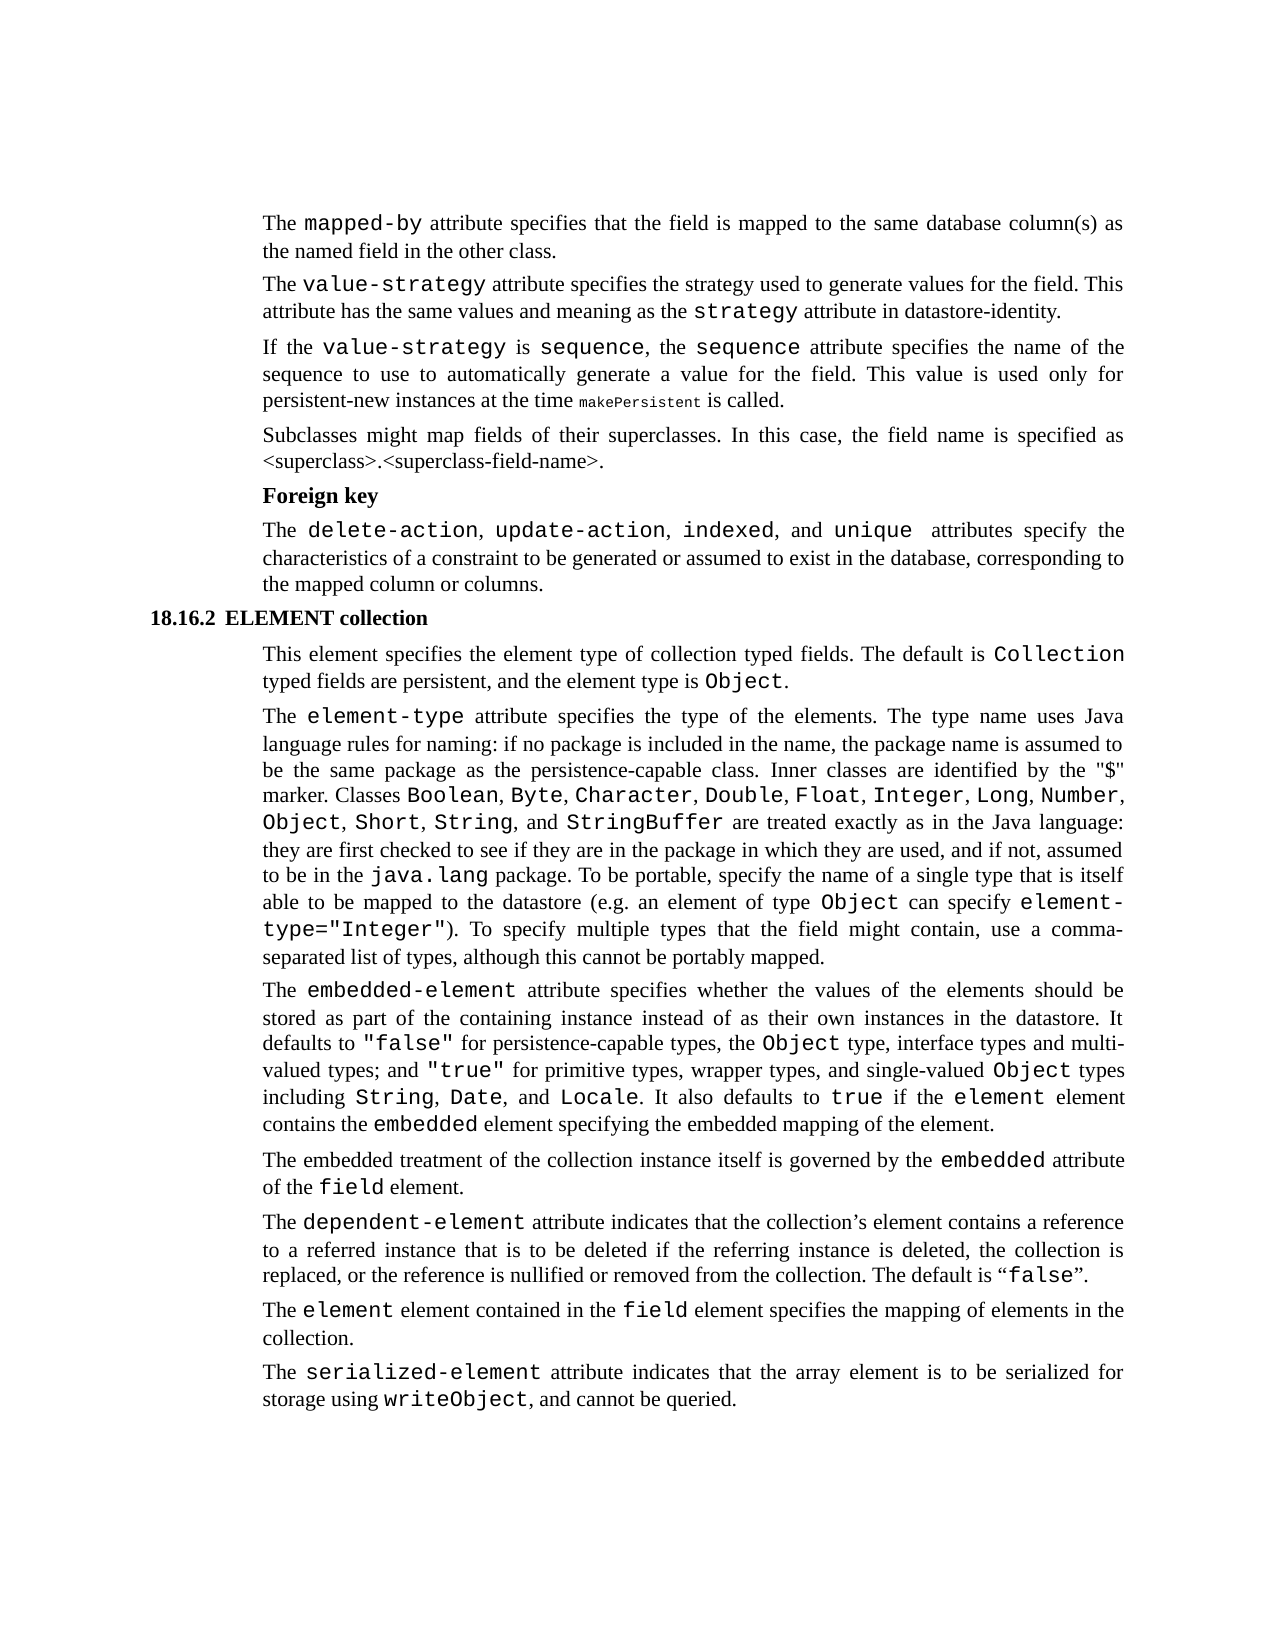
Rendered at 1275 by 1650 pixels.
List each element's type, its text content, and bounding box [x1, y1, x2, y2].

text The element element contained in the field element specifies the mapping of elements in the collection. [262, 1297, 1125, 1350]
text The delete-action, update-action, indexed, and unique attributes specify the characteristics of a constraint to be generated or assumed to exist in the database, corresponding to the mapped column or columns. [262, 517, 1125, 596]
text The mapped-by attribute specifies that the field is mapped to the same database column(s) as the named field in the other class. [262, 210, 1125, 263]
text The serialized-element attribute indicates that the array element is to be serialized for storage using writeObject, and cannot be queried. [262, 1359, 1125, 1413]
text The embedded treatment of the collection instance itself is governed by the embedded attribute of the field element. [262, 1147, 1125, 1201]
text The element-type attribute specifies the type of the elements. The type name uses Java language rules for naming: if no package is included in the name, the package name is assumed to be the same package as the persistence-capable class. Inner classes are identified by the "$" marker. Classes Boolean, Byte, Character, Double, Float, Integer, Long, Number, Object, Short, String, and StringBuffer are treated exactly as in the Java language: they are first checked to see if they are in the package in which they are used, and if not, assumed to be in the java.lang package. To be portable, specify the name of a single type that is itself able to be mapped to the datastore (e.g. an element of type Object can specify element-type="Integer"). To specify multiple types that the field might contain, use a comma-separated list of types, although this cannot be portably mapped. [262, 703, 1125, 969]
text If the value-strategy is sequence, the sequence attribute specifies the name of the sequence to use to automatically generate a value for the field. This value is used only for persistent-new instances at the time makePersistent is called. [262, 334, 1125, 413]
text Subclasses might map fields of their superclasses. In this case, the field name is specified as <superclass>.<superclass-field-name>. [262, 421, 1125, 473]
subtitle Foreign key [150, 481, 1125, 508]
text The dependent-element attribute indicates that the collection’s element contains a reference to a referred instance that is to be deleted if the referring instance is deleted, the collection is replaced, or the reference is nullified or removed from the collection. The default is “false”. [262, 1209, 1125, 1289]
text The value-strategy attribute specifies the strategy used to generate values for the field. This attribute has the same values and meaning as the strategy attribute in datastore-identity. [262, 271, 1125, 325]
text This element specifies the element type of collection typed fields. The default is Collection typed fields are persistent, and the element type is Object. [262, 641, 1125, 695]
subtitle ELEMENT collection [150, 604, 1125, 630]
text The embedded-element attribute specifies whether the values of the elements should be stored as part of the containing instance instead of as their own instances in the datastore. It defaults to "false" for persistence-capable types, the Object type, interface types and multi-valued types; and "true" for primitive types, wrapper types, and single-valued Object types including String, Date, and Locale. It also defaults to true if the element element contains the embedded element specifying the embedded mapping of the element. [262, 977, 1125, 1138]
